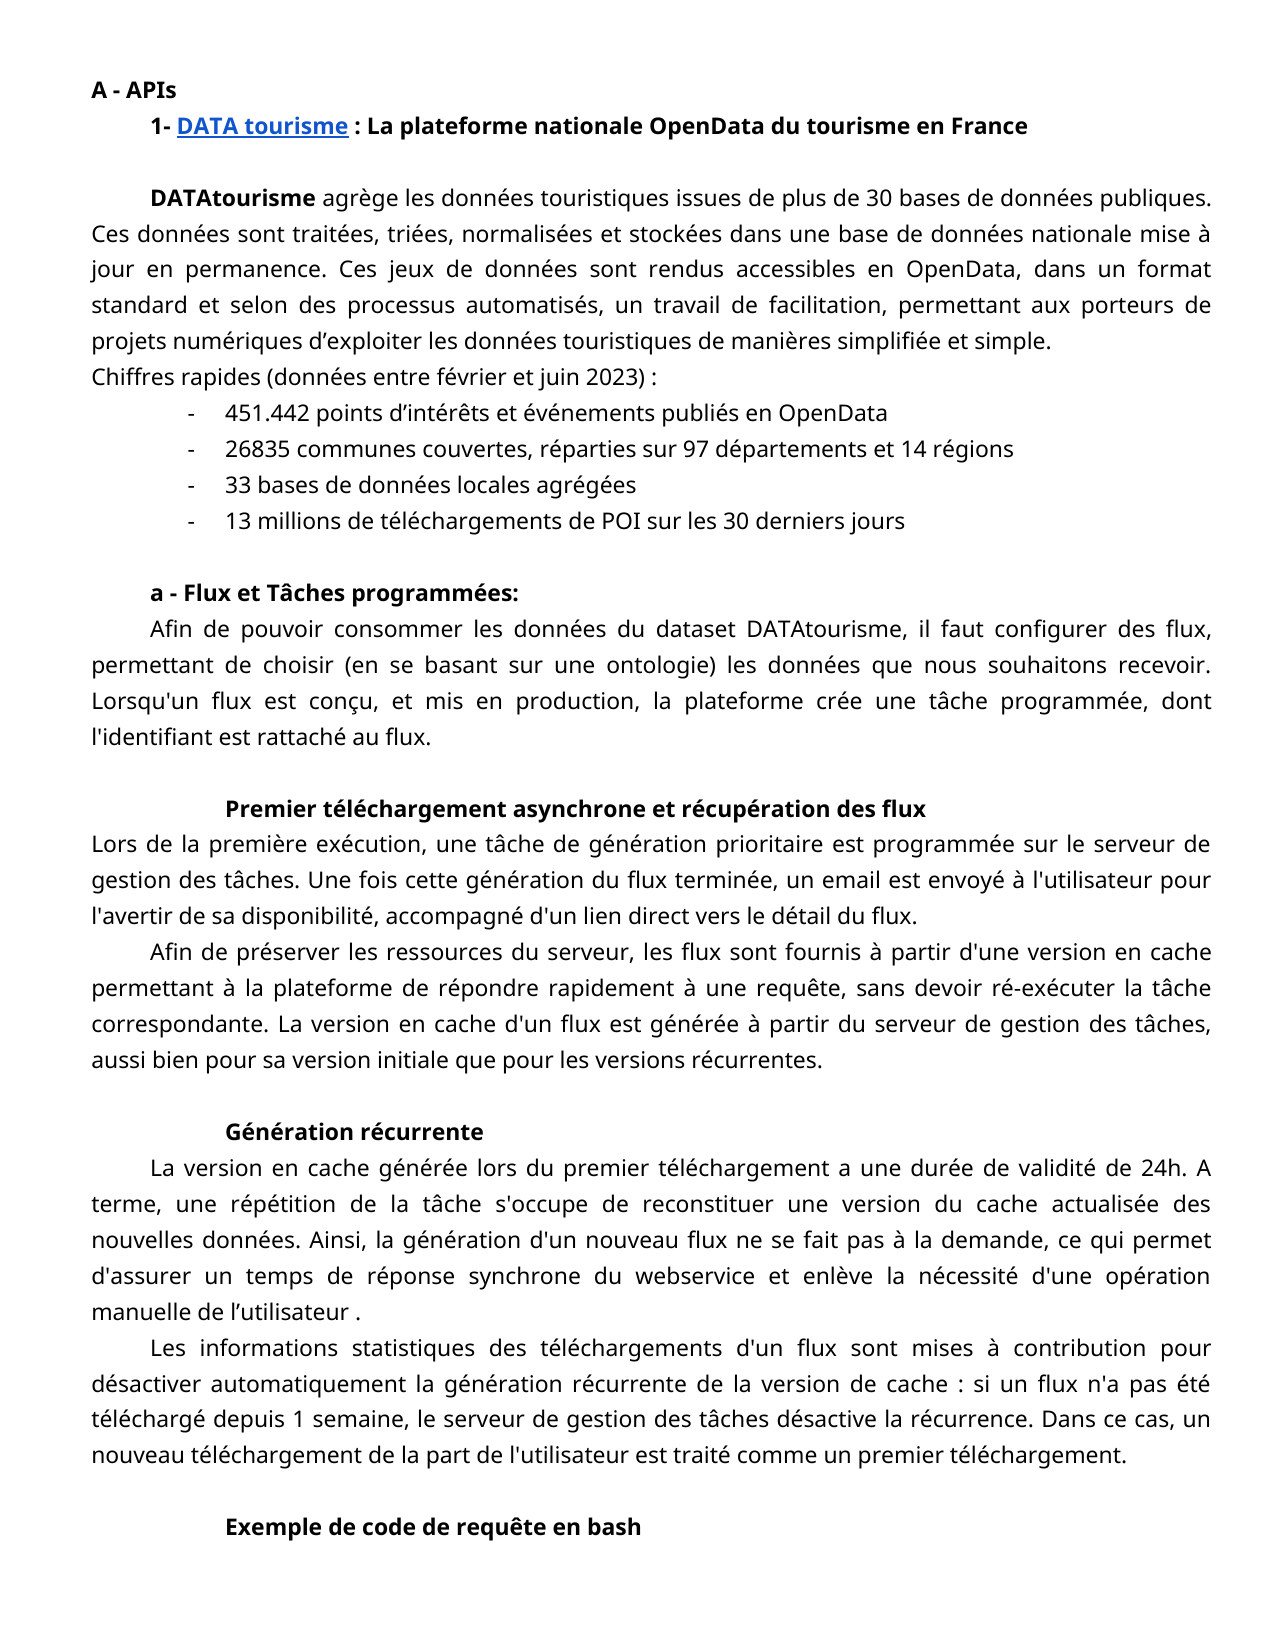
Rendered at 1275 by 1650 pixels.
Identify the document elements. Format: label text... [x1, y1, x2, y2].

text A - APIs [91, 74, 1213, 105]
text a - Flux et Tâches programmées: [91, 577, 1213, 608]
text Afin de pouvoir consommer les données du dataset DATAtourisme, il faut configurer des flux, permettant de choisir (en se basant sur une ontologie) les données que nous souhaitons recevoir. Lorsqu'un flux est conçu, et mis en production, la plateforme crée une tâche programmée, dont l'identifiant est rattaché au flux. [91, 613, 1213, 752]
list 13 millions de téléchargements de POI sur les 30 derniers jours [187, 505, 1213, 536]
text 1- DATA tourisme : La plateforme nationale OpenData du tourisme en France [91, 110, 1213, 141]
list 451.442 points d’intérêts et événements publiés en OpenData [187, 397, 1213, 428]
text Premier téléchargement asynchrone et récupération des flux [166, 792, 1213, 824]
text Exemple de code de requête en bash [166, 1511, 1213, 1542]
text Les informations statistiques des téléchargements d'un flux sont mises à contribution pour désactiver automatiquement la génération récurrente de la version de cache : si un flux n'a pas été téléchargé depuis 1 semaine, le serveur de gestion des tâches désactive la récurrence. Dans ce cas, un nouveau téléchargement de la part de l'utilisateur est traité comme un premier téléchargement. [91, 1332, 1213, 1471]
list 26835 communes couvertes, réparties sur 97 départements et 14 régions [187, 433, 1213, 464]
text DATAtourisme agrège les données touristiques issues de plus de 30 bases de données publiques. Ces données sont traitées, triées, normalisées et stockées dans une base de données nationale mise à jour en permanence. Ces jeux de données sont rendus accessibles en OpenData, dans un format standard et selon des processus automatisés, un travail de facilitation, permettant aux porteurs de projets numériques d’exploiter les données touristiques de manières simplifiée et simple. [91, 146, 1213, 357]
text Génération récurrente [166, 1116, 1213, 1147]
text Lors de la première exécution, une tâche de génération prioritaire est programmée sur le serveur de gestion des tâches. Une fois cette génération du flux terminée, un email est envoyé à l'utilisateur pour l'avertir de sa disponibilité, accompagné d'un lien direct vers le détail du flux. [91, 828, 1213, 932]
text La version en cache générée lors du premier téléchargement a une durée de validité de 24h. A terme, une répétition de la tâche s'occupe de reconstituer une version du cache actualisée des nouvelles données. Ainsi, la génération d'un nouveau flux ne se fait pas à la demande, ce qui permet d'assurer un temps de réponse synchrone du webservice et enlève la nécessité d'une opération manuelle de l’utilisateur . [91, 1152, 1213, 1327]
list 33 bases de données locales agrégées [187, 469, 1213, 500]
text Afin de préserver les ressources du serveur, les flux sont fournis à partir d'une version en cache permettant à la plateforme de répondre rapidement à une requête, sans devoir ré-exécuter la tâche correspondante. La version en cache d'un flux est générée à partir du serveur de gestion des tâches, aussi bien pour sa version initiale que pour les versions récurrentes. [91, 936, 1213, 1075]
text Chiffres rapides (données entre février et juin 2023) : [91, 361, 1213, 392]
